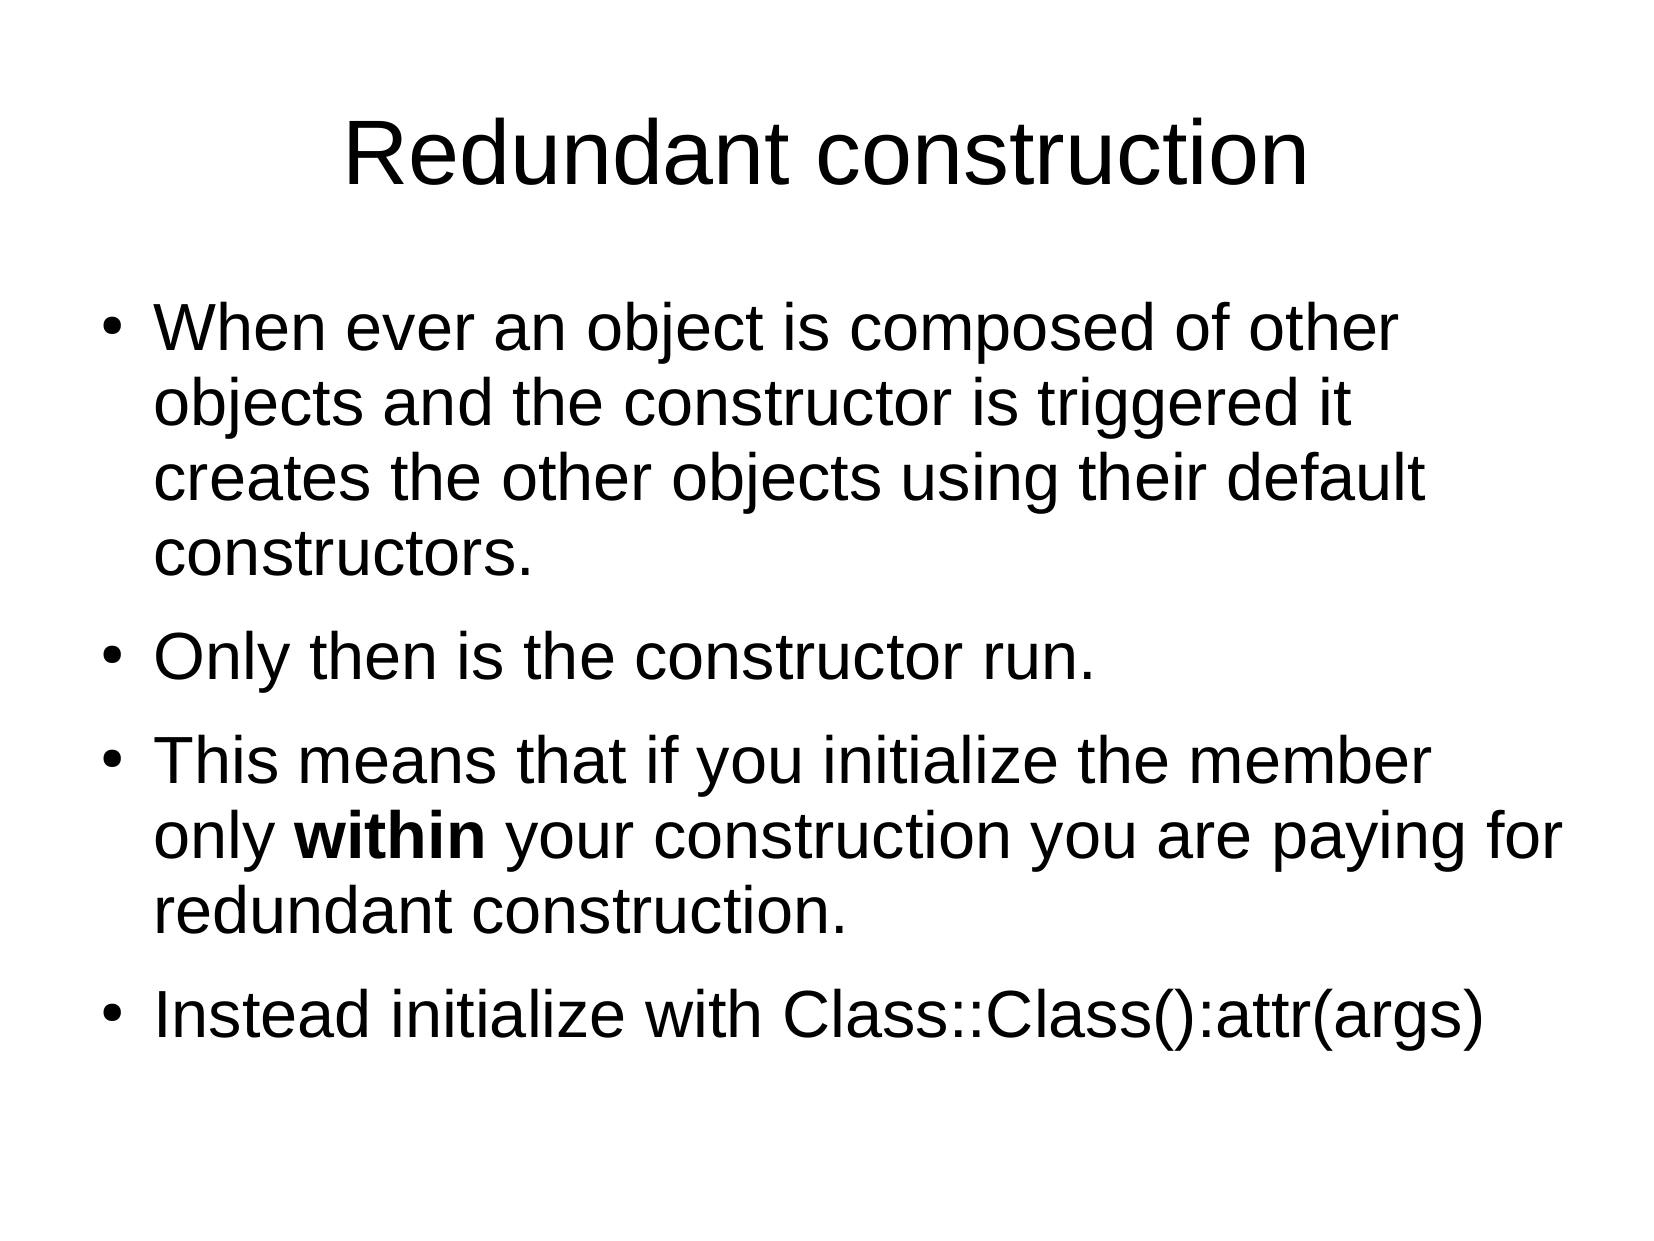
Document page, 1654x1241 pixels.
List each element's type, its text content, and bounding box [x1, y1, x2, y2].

list When ever an object is composed of other objects and the constructor is triggered it creates the other objects using their default constructors. Only then is the constructor run. This means that if you initialize the member only within your construction you are paying for redundant construction. Instead initialize with Class::Class():attr(args) [82, 290, 1571, 1109]
title Redundant construction [82, 49, 1571, 257]
